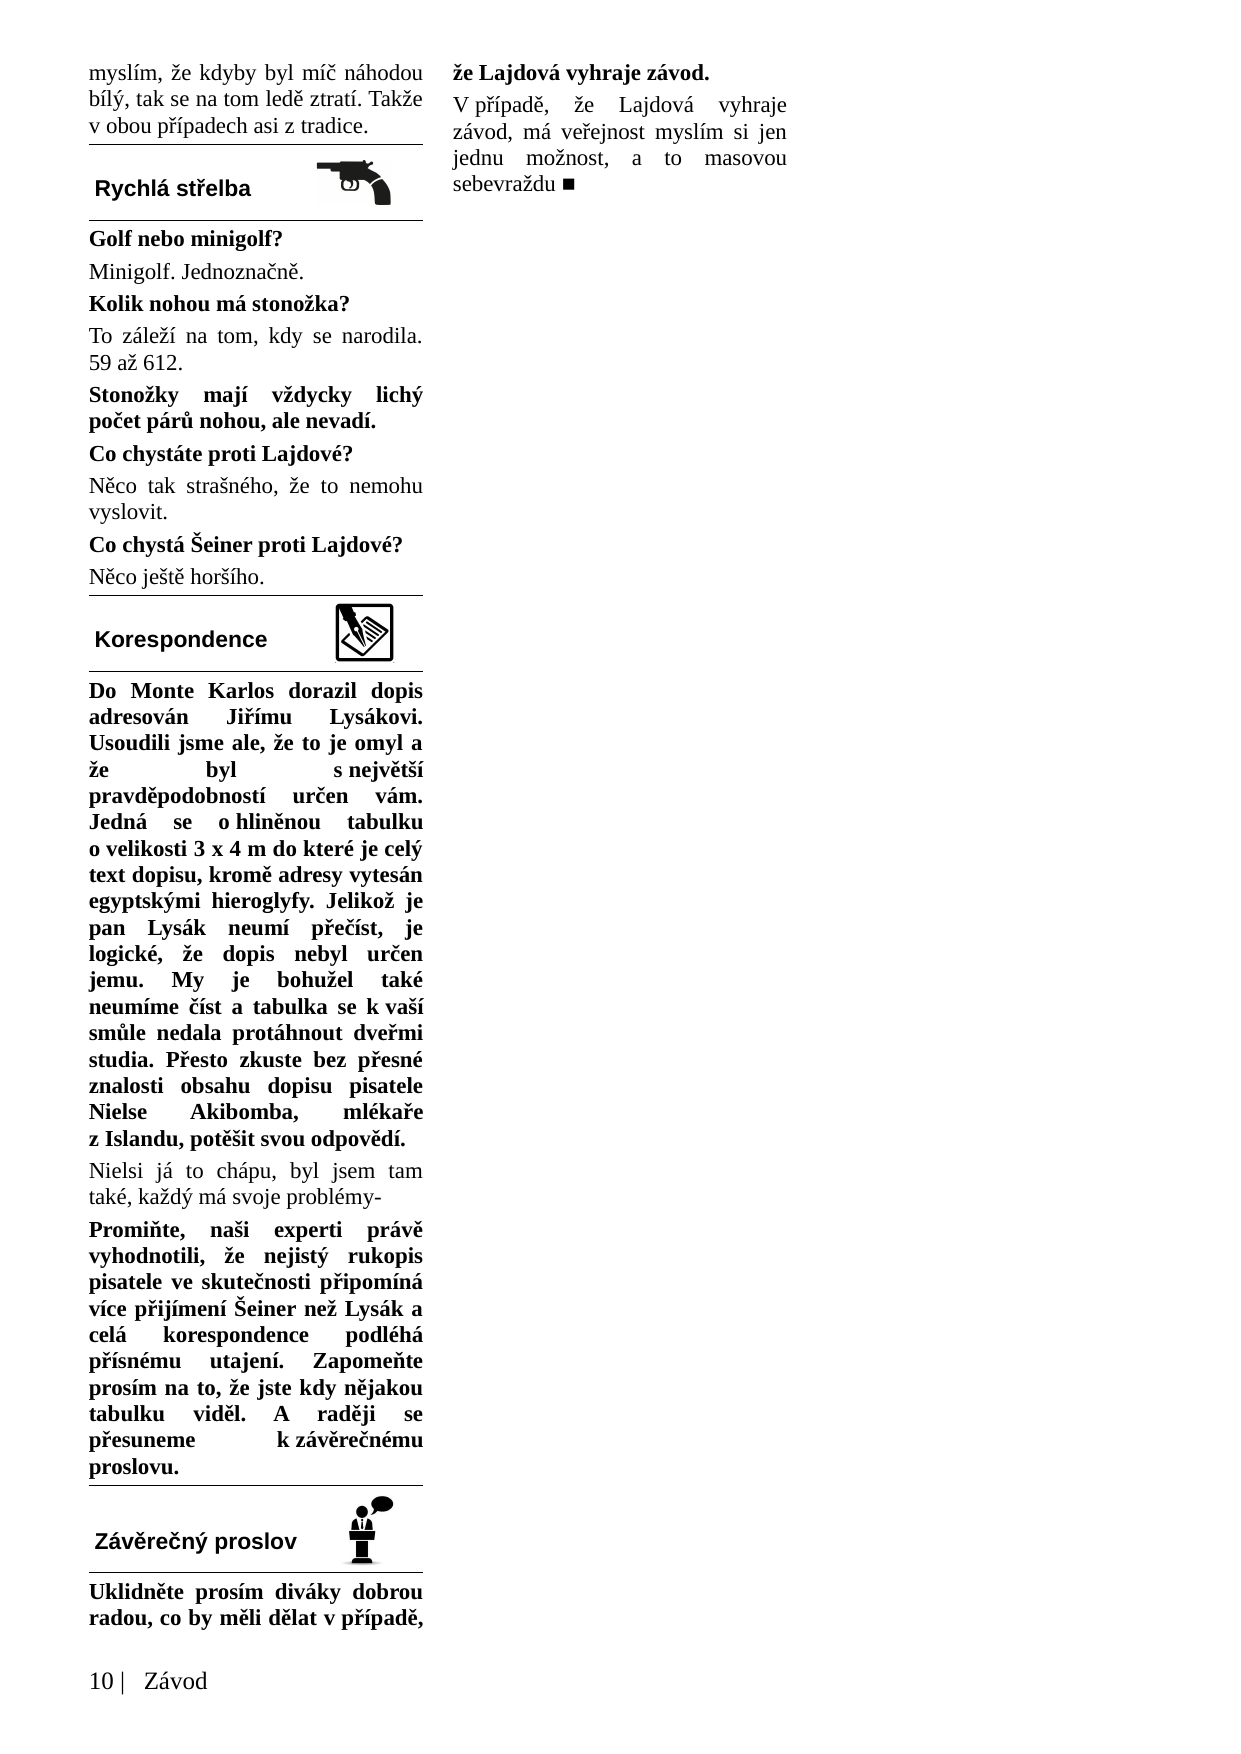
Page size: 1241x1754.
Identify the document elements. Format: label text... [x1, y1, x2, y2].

picture [335, 603, 395, 663]
text Co chystáte proti Lajdové? [88, 440, 423, 466]
text Nielsi já to chápu, byl jsem tam také, každý má svoje problémy- [88, 1157, 423, 1210]
text Co chystá Šeiner proti Lajdové? [88, 531, 423, 557]
picture [316, 160, 391, 205]
text Minigolf. Jednoznačně. [88, 258, 423, 284]
text že Lajdová vyhraje závod. [453, 59, 787, 85]
text To záleží na tom, kdy se narodila. 59 až 612. [88, 322, 423, 375]
text Uklidněte prosím diváky dobrou radou, co by měli dělat v případě, [88, 1578, 423, 1631]
text myslím, že kdyby byl míč náhodou bílý, tak se na tom ledě ztratí. Takže v obou případech asi z tradice. [88, 59, 423, 138]
text Do Monte Karlos dorazil dopis adresován Jiřímu Lysákovi. Usoudili jsme ale, že to je omyl a že byl s největší pravděpodobností určen vám. Jedná se o hliněnou tabulku o velikosti 3 x 4 m do které je celý text dopisu, kromě adresy vytesán egyptskými hieroglyfy. Jelikož je pan Lysák neumí přečíst, je logické, že dopis nebyl určen jemu. My je bohužel také neumíme číst a tabulka se k vaší smůle nedala protáhnout dveřmi studia. Přesto zkuste bez přesné znalosti obsahu dopisu pisatele Nielse Akibomba, mlékaře z Islandu, potěšit svou odpovědí. [88, 677, 423, 1151]
text Něco tak strašného, že to nemohu vyslovit. [88, 472, 423, 525]
picture [338, 1492, 398, 1566]
text Promiňte, naši experti právě vyhodnotili, že nejistý rukopis pisatele ve skutečnosti připomíná více přijímení Šeiner než Lysák a celá korespondence podléhá přísnému utajení. Zapomeňte prosím na to, že jste kdy nějakou tabulku viděl. A raději se přesuneme k závěrečnému proslovu. [88, 1216, 423, 1479]
text Kolik nohou má stonožka? [88, 290, 423, 316]
text Něco ještě horšího. [88, 563, 423, 589]
text Golf nebo minigolf? [88, 226, 423, 252]
text V případě, že Lajdová vyhraje závod, má veřejnost myslím si jen jednu možnost, a to masovou sebevraždu ■ [453, 91, 787, 197]
table_header Korespondence [89, 596, 423, 671]
text Stonožky mají vždycky lichý počet párů nohou, ale nevadí. [88, 381, 423, 434]
table_header Rychlá střelba [89, 145, 423, 219]
table_header Závěrečný proslov [89, 1486, 423, 1572]
